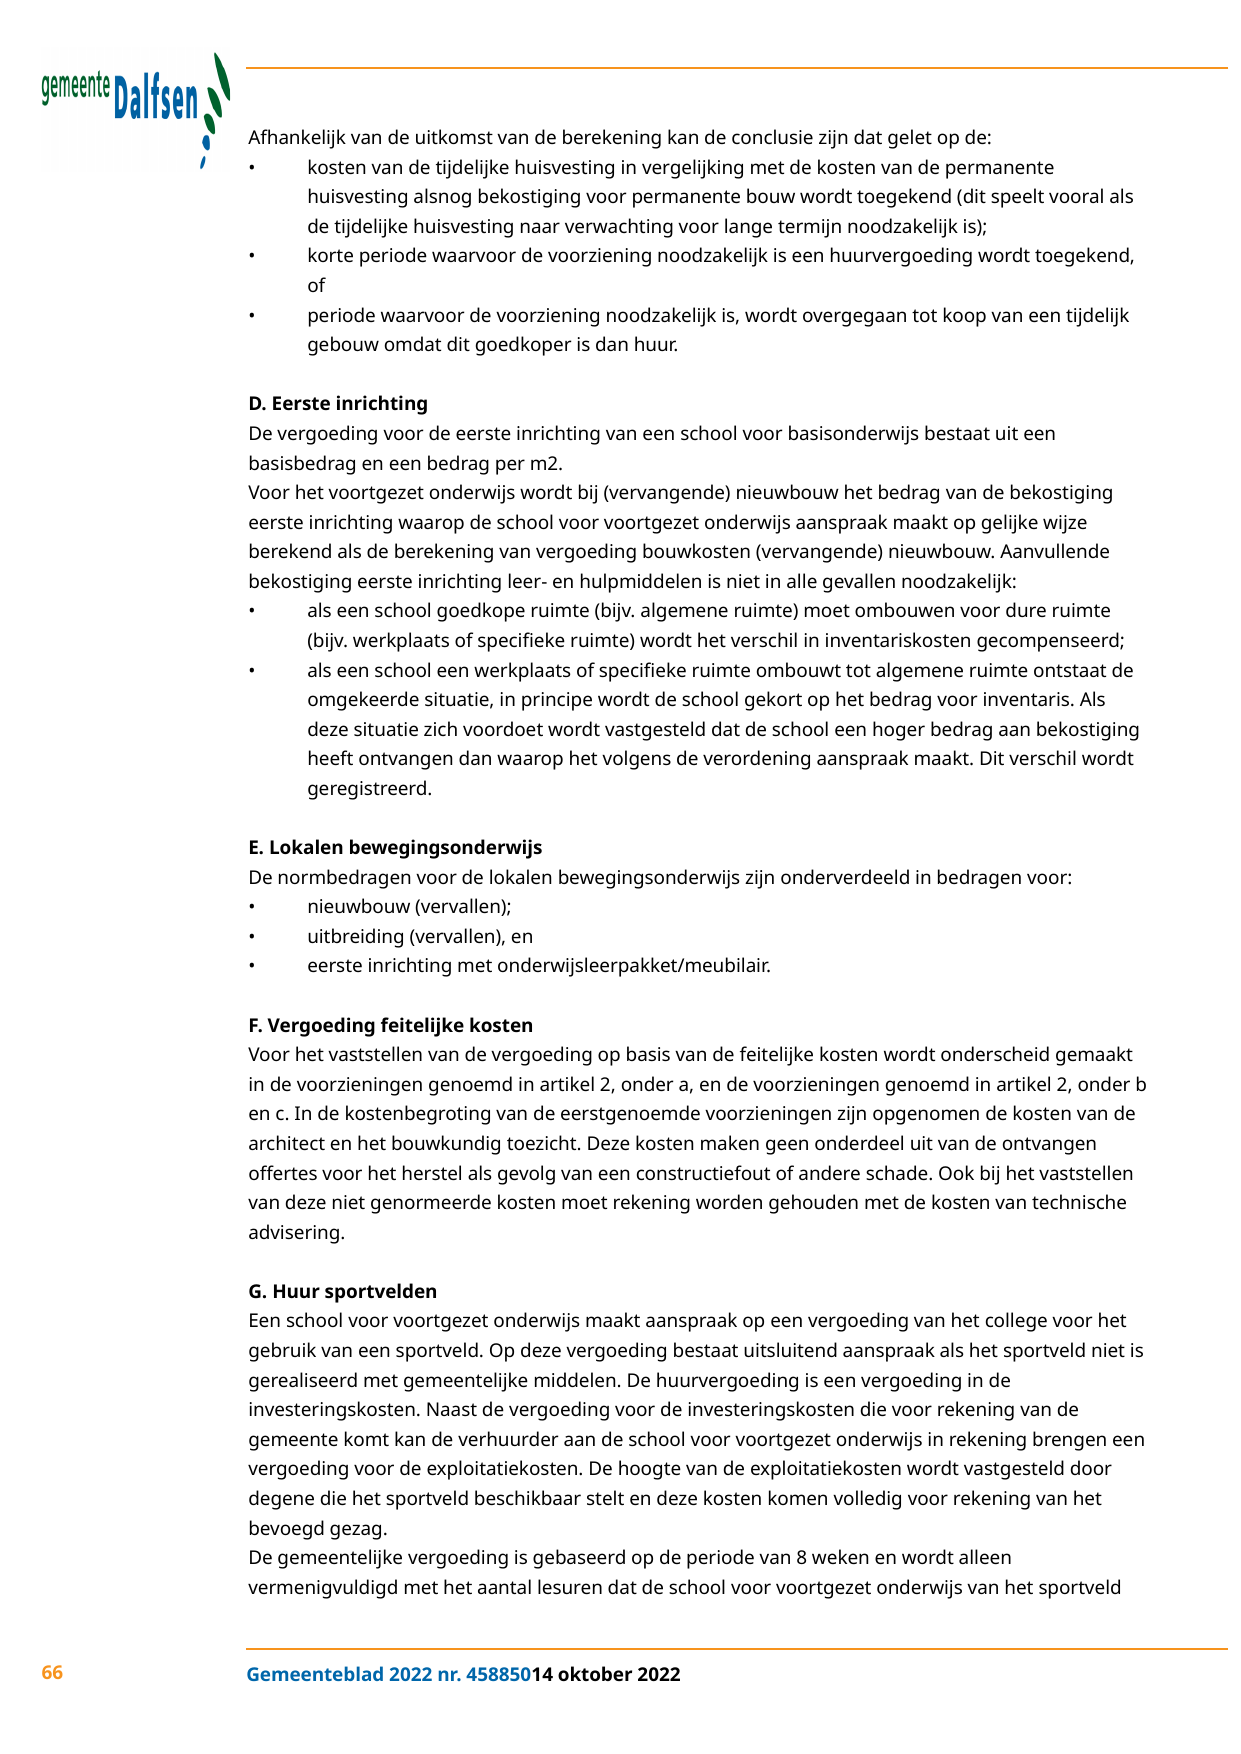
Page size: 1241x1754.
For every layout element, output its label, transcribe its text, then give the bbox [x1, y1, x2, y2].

list korte periode waarvoor de voorziening noodzakelijk is een huurvergoeding wordt toegekend, of [248, 243, 1152, 298]
text De gemeentelijke vergoeding is gebaseerd op de periode van 8 weken en wordt alleen vermenigvuldigd met het aantal lesuren dat de school voor voortgezet onderwijs van het sportveld [248, 1544, 1152, 1600]
text E. Lokalen bewegingsonderwijs [248, 834, 1152, 860]
text D. Eerste inrichting [248, 391, 1152, 416]
list als een school een werkplaats of specifieke ruimte ombouwt tot algemene ruimte ontstaat de omgekeerde situatie, in principe wordt de school gekort op het bedrag voor inventaris. Als deze situatie zich voordoet wordt vastgesteld dat de school een hoger bedrag aan bekostiging heeft ontvangen dan waarop het volgens de verordening aanspraak maakt. Dit verschil wordt geregistreerd. [248, 657, 1152, 801]
text F. Vergoeding feitelijke kosten [248, 1012, 1152, 1038]
text De vergoeding voor de eerste inrichting van een school voor basisonderwijs bestaat uit een basisbedrag en een bedrag per m2. [248, 420, 1152, 476]
picture [41, 47, 231, 172]
text Afhankelijk van de uitkomst van de berekening kan de conclusie zijn dat gelet op de: [248, 124, 1152, 150]
text G. Huur sportvelden [248, 1278, 1152, 1304]
list nieuwbouw (vervallen); [248, 893, 1152, 919]
text Voor het vaststellen van de vergoeding op basis van de feitelijke kosten wordt onderscheid gemaakt in de voorzieningen genoemd in artikel 2, onder a, en de voorzieningen genoemd in artikel 2, onder b en c. In de kostenbegroting van de eerstgenoemde voorzieningen zijn opgenomen de kosten van de architect en het bouwkundig toezicht. Deze kosten maken geen onderdeel uit van de ontvangen offertes voor het herstel als gevolg van een constructiefout of andere schade. Ook bij het vaststellen van deze niet genormeerde kosten moet rekening worden gehouden met de kosten van technische advisering. [248, 1041, 1152, 1245]
list eerste inrichting met onderwijsleerpakket/meubilair. [248, 953, 1152, 978]
list kosten van de tijdelijke huisvesting in vergelijking met de kosten van de permanente huisvesting alsnog bekostiging voor permanente bouw wordt toegekend (dit speelt vooral als de tijdelijke huisvesting naar verwachting voor lange termijn noodzakelijk is); [248, 154, 1152, 239]
list als een school goedkope ruimte (bijv. algemene ruimte) moet ombouwen voor dure ruimte (bijv. werkplaats of specifieke ruimte) wordt het verschil in inventariskosten gecompenseerd; [248, 598, 1152, 653]
text Een school voor voortgezet onderwijs maakt aanspraak op een vergoeding van het college voor het gebruik van een sportveld. Op deze vergoeding bestaat uitsluitend aanspraak als het sportveld niet is gerealiseerd met gemeentelijke middelen. De huurvergoeding is een vergoeding in de investeringskosten. Naast de vergoeding voor de investeringskosten die voor rekening van de gemeente komt kan de verhuurder aan de school voor voortgezet onderwijs in rekening brengen een vergoeding voor de exploitatiekosten. De hoogte van de exploitatiekosten wordt vastgesteld door degene die het sportveld beschikbaar stelt en deze kosten komen volledig voor rekening van het bevoegd gezag. [248, 1308, 1152, 1541]
list uitbreiding (vervallen), en [248, 923, 1152, 949]
list periode waarvoor de voorziening noodzakelijk is, wordt overgegaan tot koop van een tijdelijk gebouw omdat dit goedkoper is dan huur. [248, 302, 1152, 357]
text Voor het voortgezet onderwijs wordt bij (vervangende) nieuwbouw het bedrag van de bekostiging eerste inrichting waarop de school voor voortgezet onderwijs aanspraak maakt op gelijke wijze berekend als de berekening van vergoeding bouwkosten (vervangende) nieuwbouw. Aanvullende bekostiging eerste inrichting leer- en hulpmiddelen is niet in alle gevallen noodzakelijk: [248, 479, 1152, 594]
text De normbedragen voor de lokalen bewegingsonderwijs zijn onderverdeeld in bedragen voor: [248, 864, 1152, 890]
